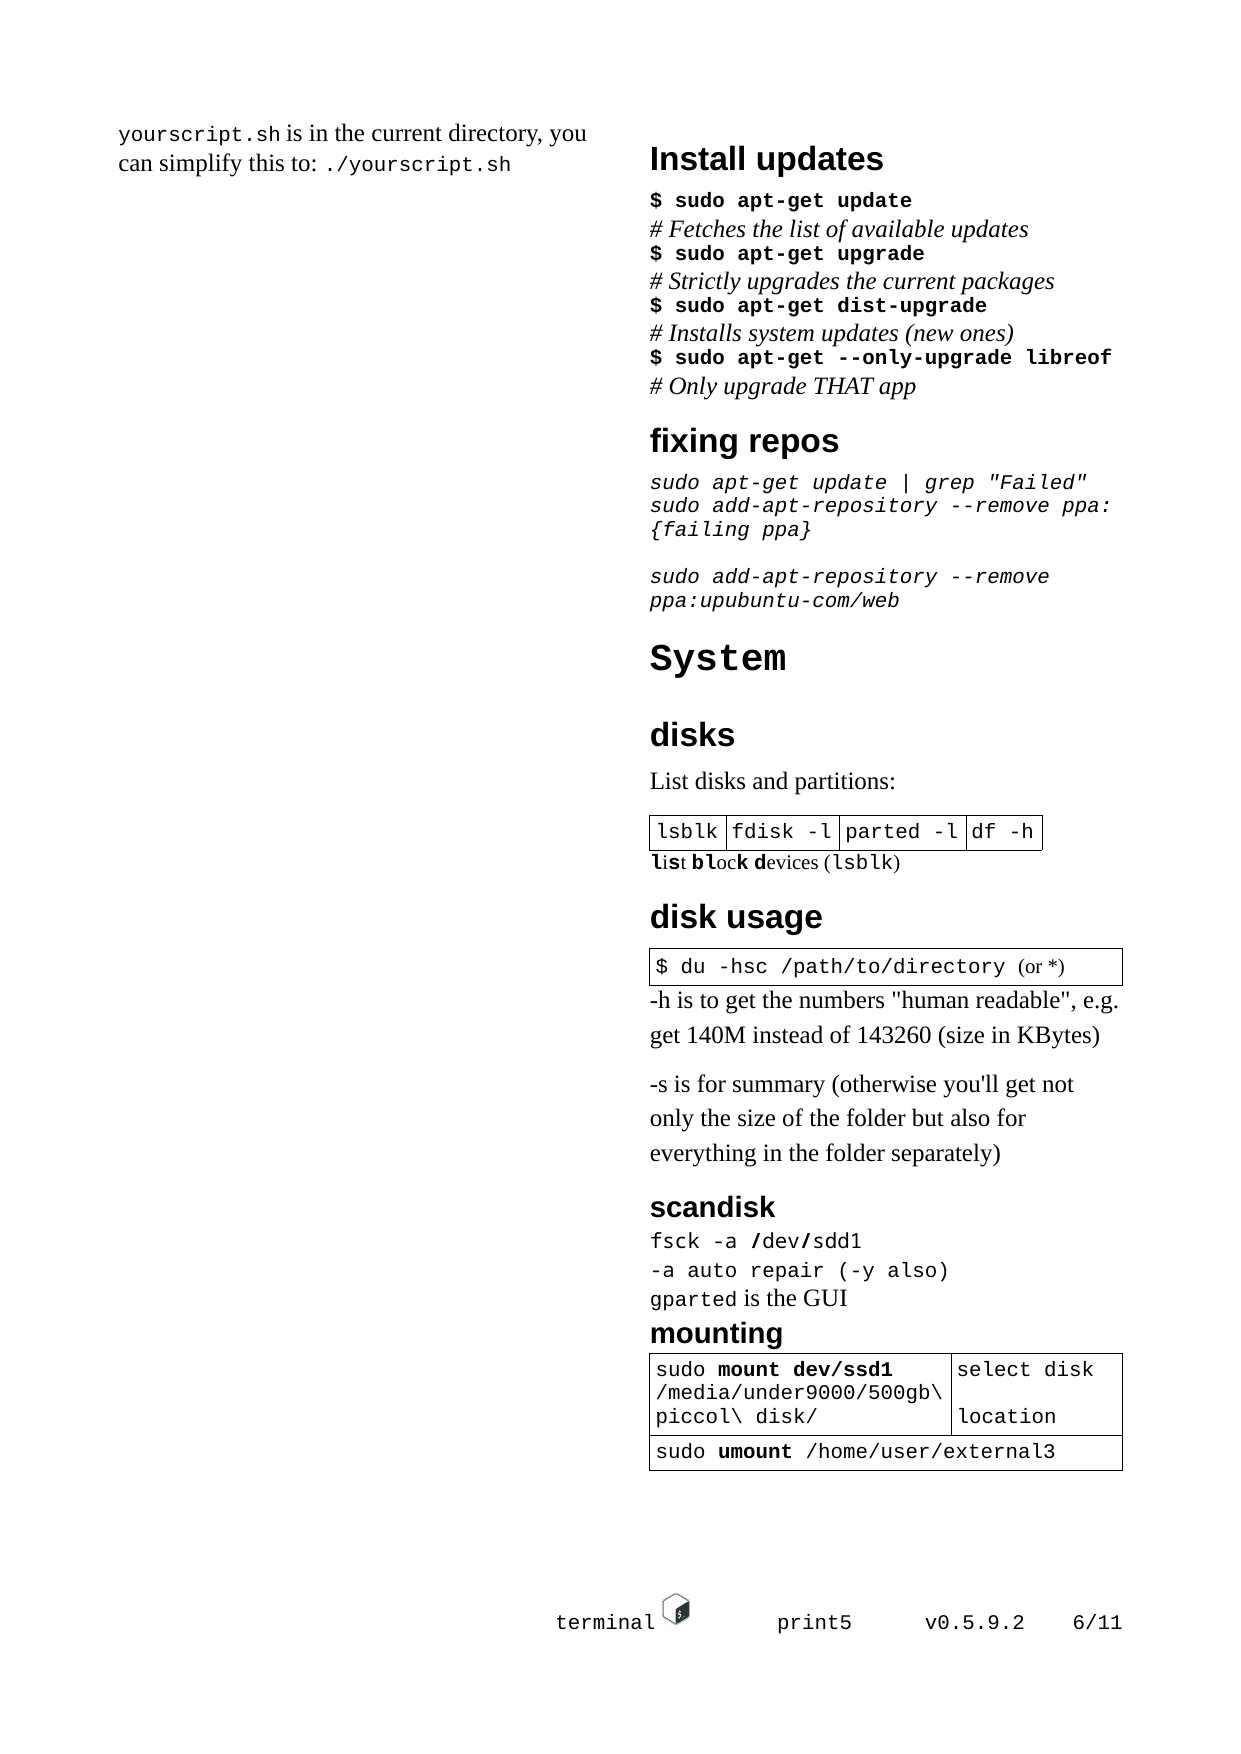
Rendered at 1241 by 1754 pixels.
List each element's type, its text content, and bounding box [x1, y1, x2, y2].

subtitle Install updates [649, 139, 1122, 178]
text $ sudo apt-get upgrade [649, 242, 1122, 266]
text yourscript.sh is in the current directory, you can simplify this to: ./yourscript.sh [118, 118, 591, 177]
picture [655, 1588, 697, 1630]
text $ sudo apt-get dist-upgrade [649, 295, 1122, 318]
table_header parted -l [840, 816, 966, 850]
table_header df -h [967, 816, 1042, 850]
table_header $ du -hsc /path/to/directory (or *) [650, 949, 1122, 985]
table_cell sudo umount /home/user/external3 [650, 1436, 1122, 1470]
text # Installs system updates (new ones) [649, 318, 1122, 347]
text sudo add-apt-repository --remove ppa:upubuntu-com/web [649, 566, 1122, 613]
table_header lsblk [650, 816, 726, 850]
table_header sudo mount dev/ssd1 /media/under9000/500gb\ piccol\ disk/ [650, 1354, 951, 1435]
text gparted is the GUI [649, 1283, 1122, 1313]
table_header fdisk -l [727, 816, 839, 850]
text List disks and partitions: [649, 766, 1122, 795]
subtitle fixing repos [649, 421, 1122, 459]
text # Strictly upgrades the current packages [649, 266, 1122, 295]
text list block devices (lsblk) [649, 850, 1122, 876]
subtitle mounting [649, 1316, 1122, 1350]
text -s is for summary (otherwise you'll get not only the size of the folder but also for everything in the folder separately) [649, 1069, 1122, 1167]
text -h is to get the numbers "human readable", e.g. get 140M instead of 143260 (size in KBytes) [649, 986, 1122, 1049]
text $ sudo apt-get --only-upgrade libreof [649, 347, 1122, 371]
subtitle disk usage [649, 897, 1122, 936]
text # Fetches the list of available updates [649, 214, 1122, 242]
table_header select disk location [952, 1354, 1122, 1435]
text sudo apt-get update | grep "Failed" [649, 472, 1122, 495]
text -a auto repair (-y also) [649, 1255, 1122, 1283]
text # Only upgrade THAT app [649, 371, 1122, 400]
subtitle System [649, 638, 1122, 681]
text sudo add-apt-repository --remove ppa:{failing ppa} [649, 495, 1122, 543]
subtitle disks [649, 715, 1122, 753]
text $ sudo apt-get update [649, 190, 1122, 214]
subtitle scandisk [649, 1190, 1122, 1224]
text fsck -a /dev/sdd1 [649, 1227, 1122, 1255]
